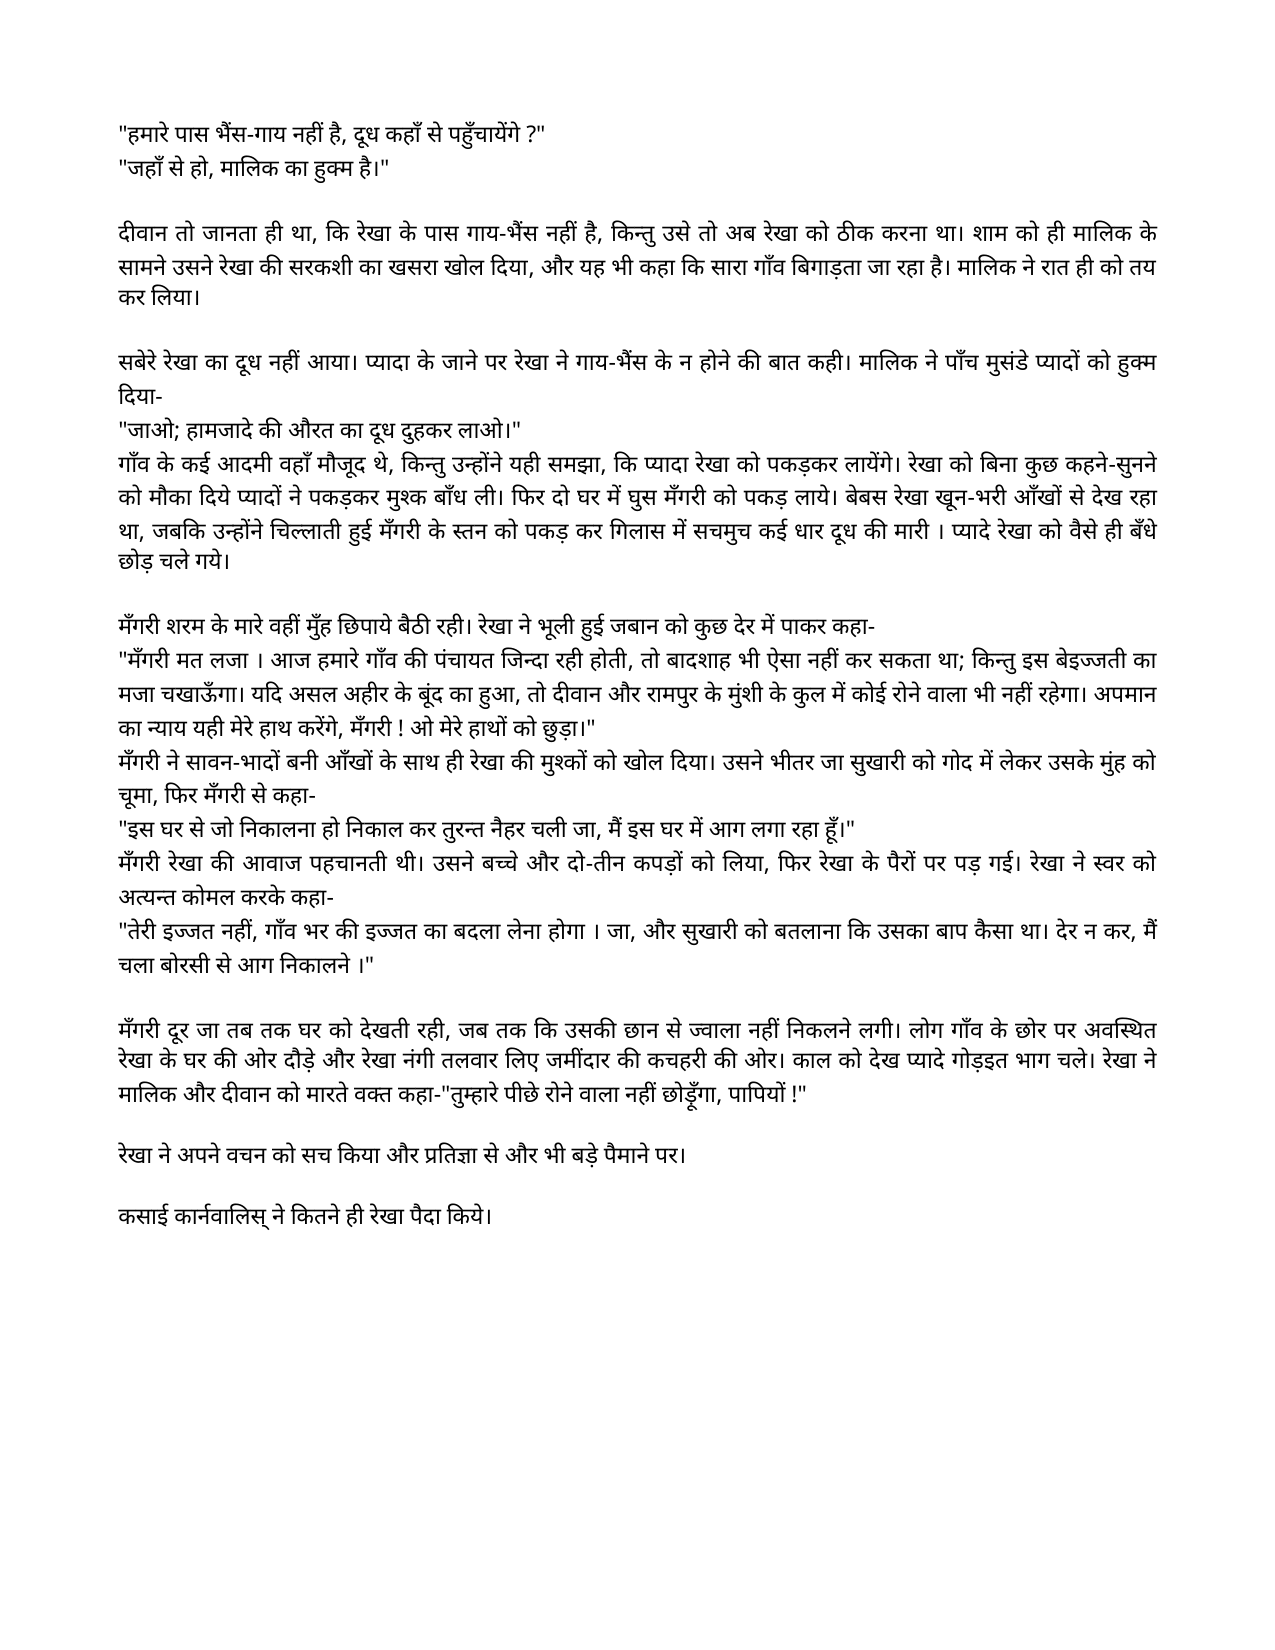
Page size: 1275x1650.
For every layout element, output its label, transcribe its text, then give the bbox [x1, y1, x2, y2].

text गाँव के कई आदमी वहाँ मौजूद थे, किन्तु उन्होंने यही समझा, कि प्यादा रेखा को पकड़कर लायेंगे। रेखा को बिना कुछ कहने-सुनने को मौका दिये प्यादों ने पकड़कर मुश्क बाँध ली। फिर दो घर में घुस मँगरी को पकड़ लाये। बेबस रेखा खून-भरी आँखों से देख रहा था, जबकि उन्होंने चिल्लाती हुई मँगरी के स्तन को पकड़ कर गिलास में सचमुच कई धार दूध की मारी । प्यादे रेखा को वैसे ही बँधे छोड़ चले गये। [118, 447, 1157, 579]
text "जहाँ से हो, मालिक का हुक्म है।" [118, 152, 1157, 186]
text मँगरी शरम के मारे वहीं मुँह छिपाये बैठी रही। रेखा ने भूली हुई जबान को कुछ देर में पाकर कहा- [118, 610, 1157, 644]
text रेखा ने अपने वचन को सच किया और प्रतिज्ञा से और भी बड़े पैमाने पर। [118, 1143, 1157, 1173]
text "मँगरी मत लजा । आज हमारे गाँव की पंचायत जिन्दा रही होती, तो बादशाह भी ऐसा नहीं कर सकता था; किन्तु इस बेइज्जती का मजा चखाऊँगा। यदि असल अहीर के बूंद का हुआ, तो दीवान और रामपुर के मुंशी के कुल में कोई रोने वाला भी नहीं रहेगा। अपमान का न्याय यही मेरे हाथ करेंगे, मँगरी ! ओ मेरे हाथों को छुड़ा।" [118, 644, 1157, 746]
text दीवान तो जानता ही था, कि रेखा के पास गाय-भैंस नहीं है, किन्तु उसे तो अब रेखा को ठीक करना था। शाम को ही मालिक के सामने उसने रेखा की सरकशी का खसरा खोल दिया, और यह भी कहा कि सारा गाँव बिगाड़ता जा रहा है। मालिक ने रात ही को तय कर लिया। [118, 217, 1157, 315]
text "तेरी इज्जत नहीं, गाँव भर की इज्जत का बदला लेना होगा । जा, और सुखारी को बतलाना कि उसका बाप कैसा था। देर न कर, मैं चला बोरसी से आग निकालने ।" [118, 915, 1157, 983]
text "इस घर से जो निकालना हो निकाल कर तुरन्त नैहर चली जा, मैं इस घर में आग लगा रहा हूँ।" [118, 813, 1157, 847]
text मँगरी दूर जा तब तक घर को देखती रही, जब तक कि उसकी छान से ज्वाला नहीं निकलने लगी। लोग गाँव के छोर पर अवस्थित रेखा के घर की ओर दौड़े और रेखा नंगी तलवार लिए जमींदार की कचहरी की ओर। काल को देख प्यादे गोड़इत भाग चले। रेखा ने मालिक और दीवान को मारते वक्त कहा-"तुम्हारे पीछे रोने वाला नहीं छोड़ूँगा, पापियों !" [118, 1014, 1157, 1111]
text "हमारे पास भैंस-गाय नहीं है, दूध कहाँ से पहुँचायेंगे ?" [118, 118, 1157, 152]
text कसाई कार्नवालिस् ने कितने ही रेखा पैदा किये। [118, 1204, 1157, 1234]
text मँगरी ने सावन-भादों बनी आँखों के साथ ही रेखा की मुश्कों को खोल दिया। उसने भीतर जा सुखारी को गोद में लेकर उसके मुंह को चूमा, फिर मँगरी से कहा- [118, 746, 1157, 813]
text "जाओ; हामजादे की औरत का दूध दुहकर लाओ।" [118, 414, 1157, 447]
text मँगरी रेखा की आवाज पहचानती थी। उसने बच्चे और दो-तीन कपड़ों को लिया, फिर रेखा के पैरों पर पड़ गई। रेखा ने स्वर को अत्यन्त कोमल करके कहा- [118, 847, 1157, 915]
text सबेरे रेखा का दूध नहीं आया। प्यादा के जाने पर रेखा ने गाय-भैंस के न होने की बात कही। मालिक ने पाँच मुसंडे प्यादों को हुक्म दिया- [118, 346, 1157, 414]
